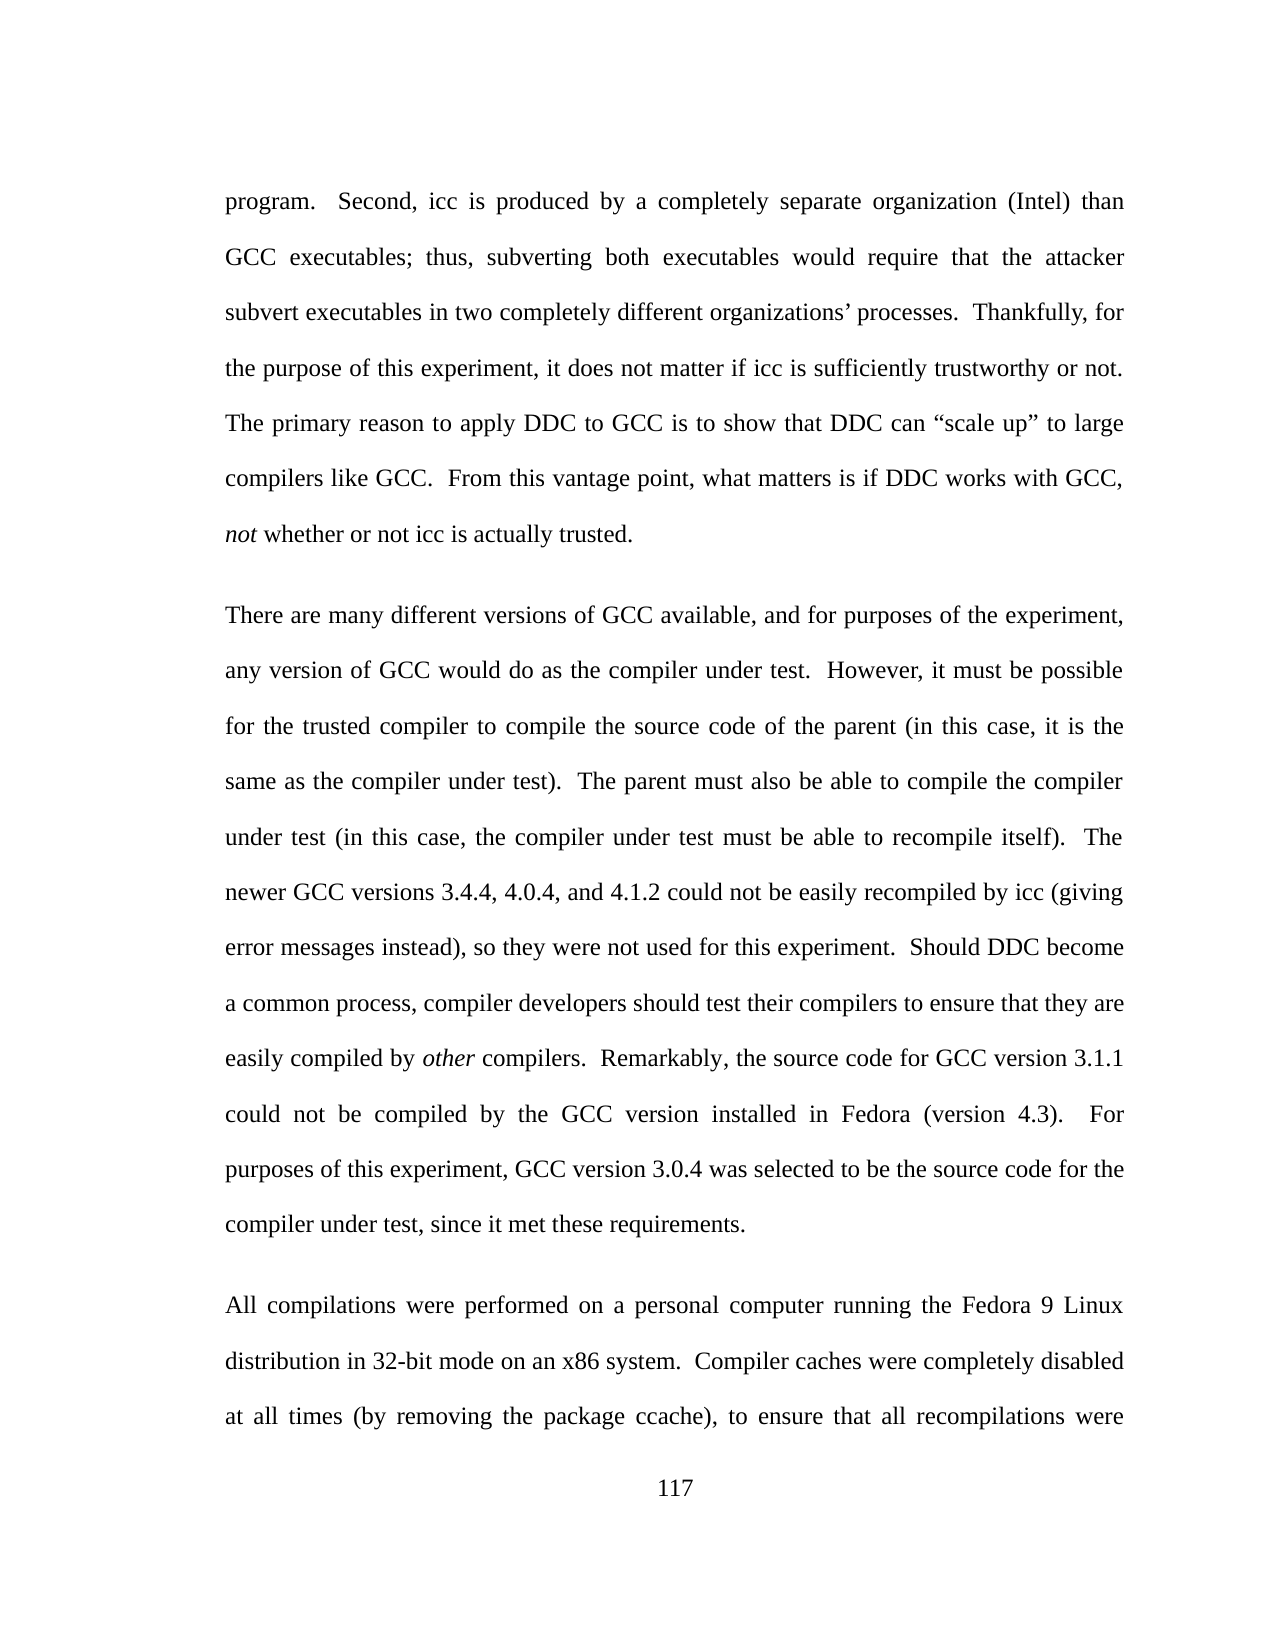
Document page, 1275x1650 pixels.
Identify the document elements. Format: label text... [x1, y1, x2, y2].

text program. Second, icc is produced by a completely separate organization (Intel) than GCC executables; thus, subverting both executables would require that the attacker subvert executables in two completely different organizations’ processes. Thankfully, for the purpose of this experiment, it does not matter if icc is sufficiently trustworthy or not. The primary reason to apply DDC to GCC is to show that DDC can “scale up” to large compilers like GCC. From this vantage point, what matters is if DDC works with GCC, not whether or not icc is actually trusted. [225, 187, 1125, 548]
text All compilations were performed on a personal computer running the Fedora 9 Linux distribution in 32-bit mode on an x86 system. Compiler caches were completely disabled at all times (by removing the package ccache), to ensure that all recompilations were [225, 1291, 1125, 1430]
text There are many different versions of GCC available, and for purposes of the experiment, any version of GCC would do as the compiler under test. However, it must be possible for the trusted compiler to compile the source code of the parent (in this case, it is the same as the compiler under test). The parent must also be able to compile the compiler under test (in this case, the compiler under test must be able to recompile itself). The newer GCC versions 3.4.4, 4.0.4, and 4.1.2 could not be easily recompiled by icc (giving error messages instead), so they were not used for this experiment. Should DDC become a common process, compiler developers should test their compilers to ensure that they are easily compiled by other compilers. Remarkably, the source code for GCC version 3.1.1 could not be compiled by the GCC version installed in Fedora (version 4.3). For purposes of this experiment, GCC version 3.0.4 was selected to be the source code for the compiler under test, since it met these requirements. [225, 601, 1125, 1238]
